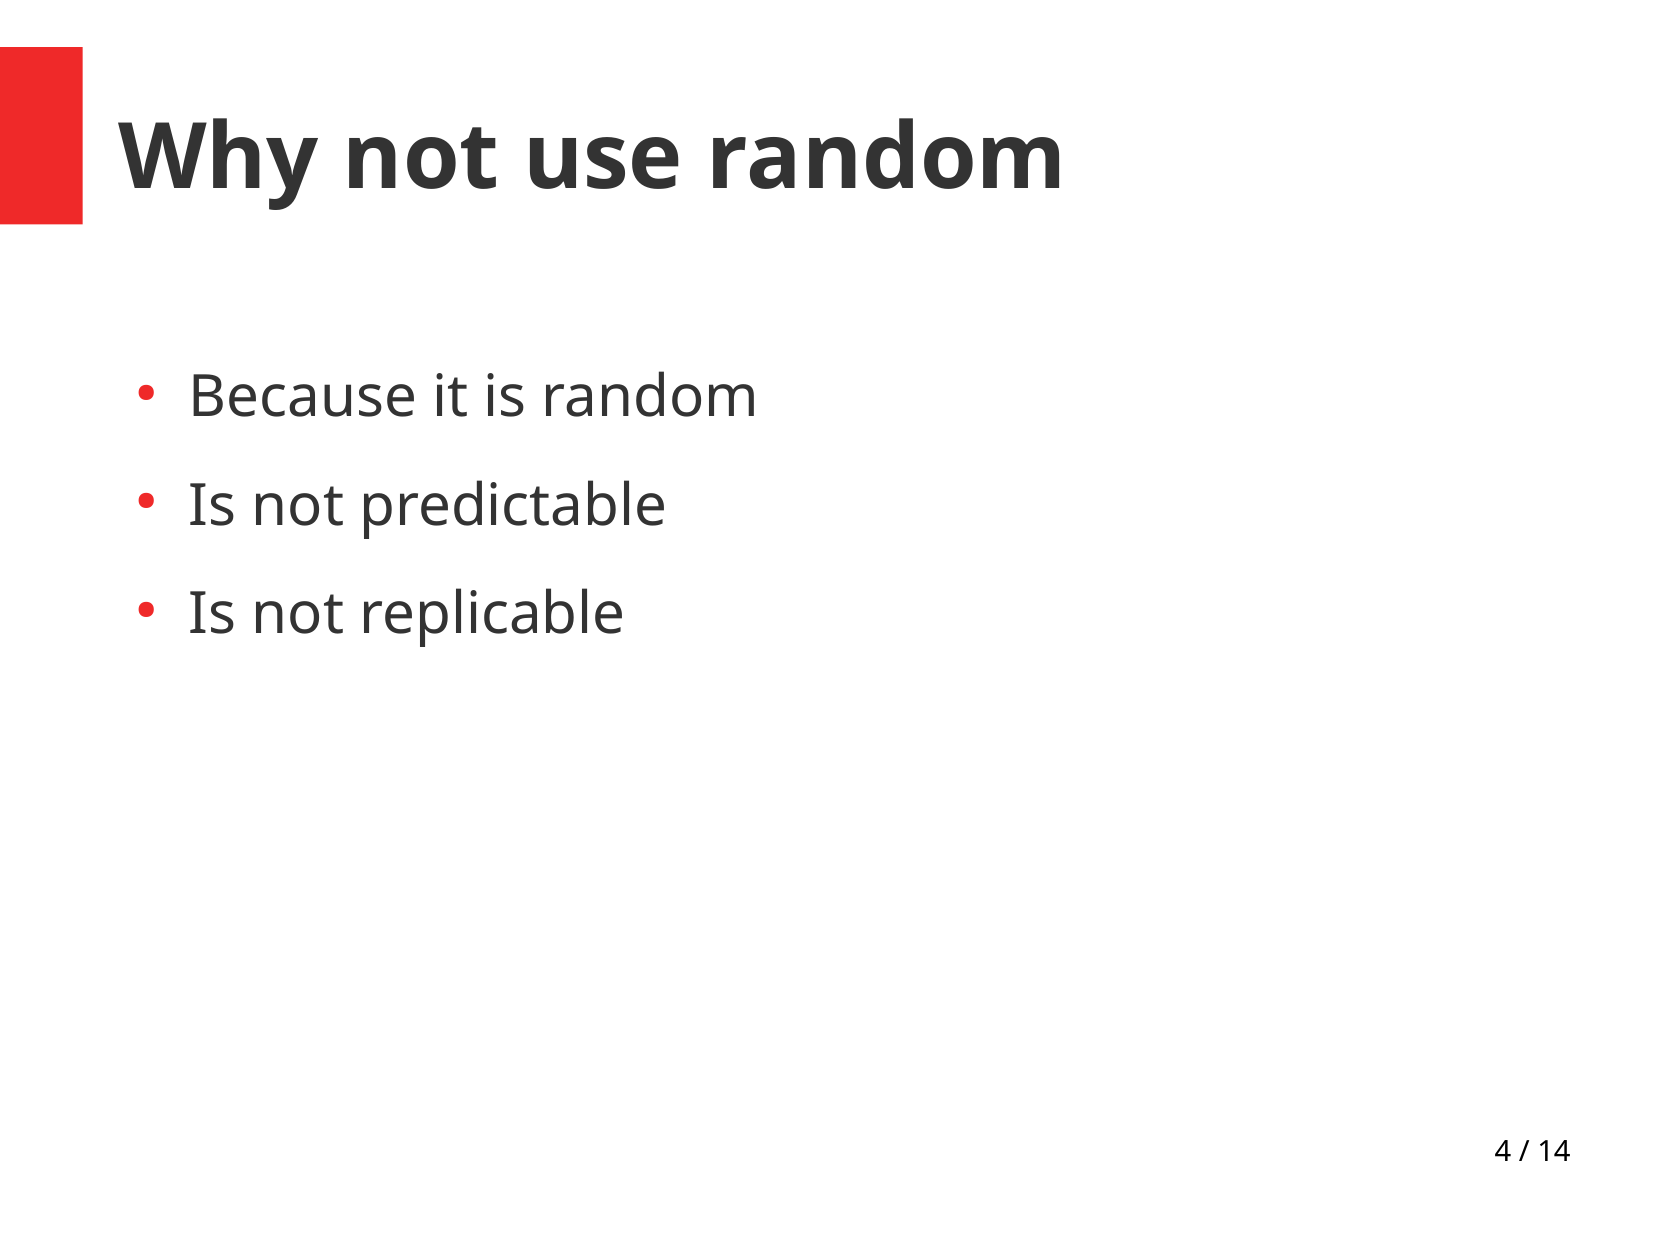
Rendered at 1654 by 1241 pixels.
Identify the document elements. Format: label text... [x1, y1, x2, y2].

list Because it is random Is not predictable Is not replicable [118, 354, 1536, 1074]
title Why not use random [118, 49, 1571, 257]
